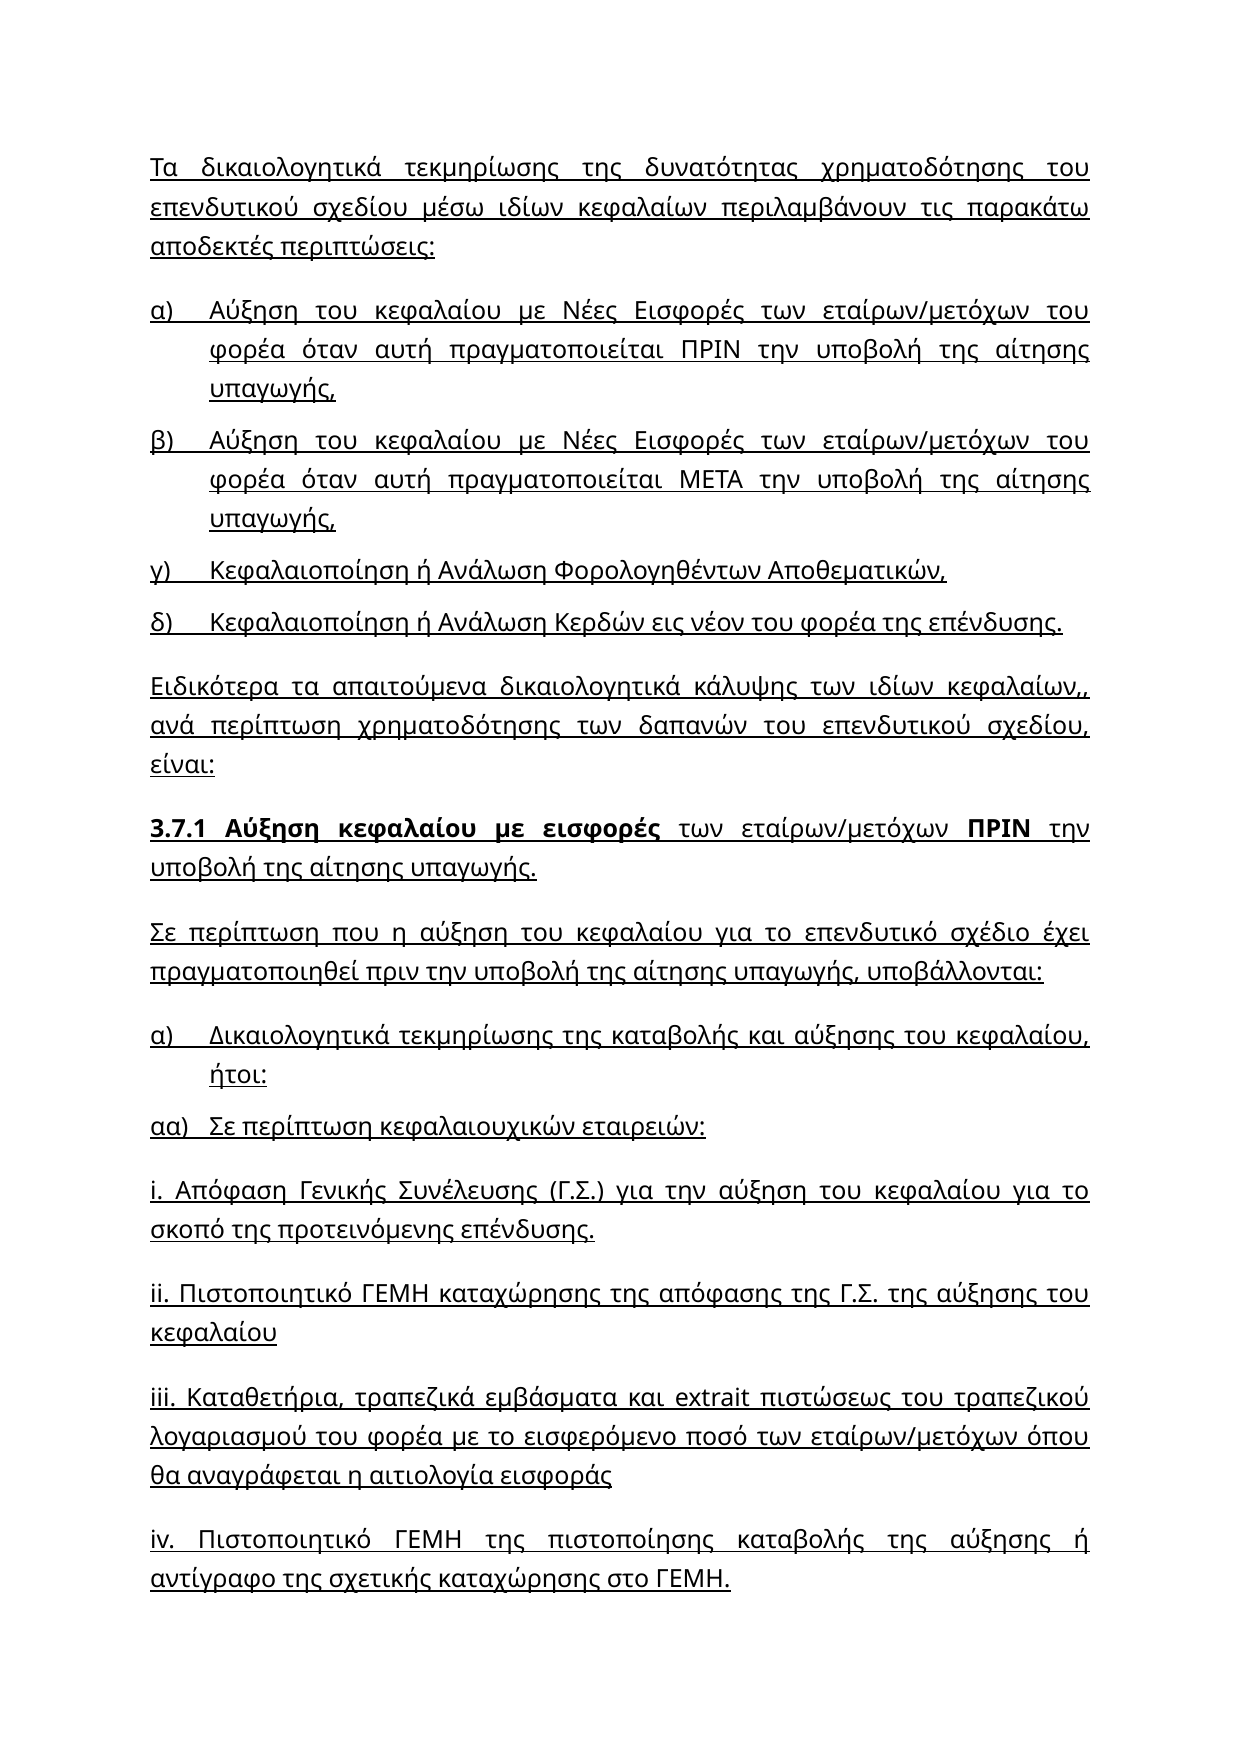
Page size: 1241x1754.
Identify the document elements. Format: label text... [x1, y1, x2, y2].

list δ) Κεφαλαιοποίηση ή Ανάλωση Κερδών εις νέον του φορέα της επένδυσης. [150, 604, 1090, 638]
text σκοπό της προτεινόμενης επένδυσης. [150, 1203, 1090, 1246]
list α) Αύξηση του κεφαλαίου με Νέες Εισφορές των εταίρων/μετόχων του [150, 292, 1090, 321]
text ii. Πιστοποιητικό ΓΕΜΗ καταχώρησης της απόφασης της Γ.Σ. της αύξησης του [150, 1276, 1090, 1305]
list ήτοι: [150, 1048, 1090, 1091]
text πραγματοποιηθεί πριν την υποβολή της αίτησης υπαγωγής, υποβάλλονται: [150, 945, 1090, 987]
text αντίγραφο της σχετικής καταχώρησης στο ΓΕΜΗ. [150, 1552, 1090, 1595]
text κεφαλαίου [150, 1307, 1090, 1349]
list β) Αύξηση του κεφαλαίου με Νέες Εισφορές των εταίρων/μετόχων του [150, 422, 1090, 451]
list φορέα όταν αυτή πραγματοποιείται ΠΡΙΝ την υποβολή της αίτησης υπαγωγής, [150, 323, 1090, 405]
text ανά περίπτωση χρηματοδότησης των δαπανών του επενδυτικού σχεδίου, [150, 699, 1090, 736]
text υποβολή της αίτησης υπαγωγής. [150, 842, 1090, 884]
text λογαριασμού του φορέα με το εισφερόμενο ποσό των εταίρων/μετόχων όπου [150, 1410, 1090, 1447]
list φορέα όταν αυτή πραγματοποιείται ΜΕΤΑ την υποβολή της αίτησης υπαγωγής, [150, 453, 1090, 535]
text θα αναγράφεται η αιτιολογία εισφοράς [150, 1449, 1090, 1492]
text iv. Πιστοποιητικό ΓΕΜΗ της πιστοποίησης καταβολής της αύξησης ή [150, 1522, 1090, 1551]
text Ειδικότερα τα απαιτούμενα δικαιολογητικά κάλυψης των ιδίων κεφαλαίων,, [150, 668, 1090, 697]
text 3.7.1 Αύξηση κεφαλαίου με εισφορές των εταίρων/μετόχων ΠΡΙΝ την [150, 811, 1090, 840]
text είναι: [150, 738, 1090, 781]
list γ) Κεφαλαιοποίηση ή Ανάλωση Φορολογηθέντων Αποθεματικών, [150, 552, 1090, 587]
text αποδεκτές περιπτώσεις: [150, 220, 1090, 262]
text iii. Καταθετήρια, τραπεζικά εμβάσματα και extrait πιστώσεως του τραπεζικού [150, 1379, 1090, 1408]
text Τα δικαιολογητικά τεκμηρίωσης της δυνατότητας χρηματοδότησης του [150, 150, 1090, 179]
list α) Δικαιολογητικά τεκμηρίωσης της καταβολής και αύξησης του κεφαλαίου, [150, 1017, 1090, 1046]
list αα) Σε περίπτωση κεφαλαιουχικών εταιρειών: [150, 1108, 1090, 1142]
text i. Απόφαση Γενικής Συνέλευσης (Γ.Σ.) για την αύξηση του κεφαλαίου για το [150, 1172, 1090, 1201]
text Σε περίπτωση που η αύξηση του κεφαλαίου για το επενδυτικό σχέδιο έχει [150, 914, 1090, 943]
text επενδυτικού σχεδίου μέσω ιδίων κεφαλαίων περιλαμβάνουν τις παρακάτω [150, 181, 1090, 218]
